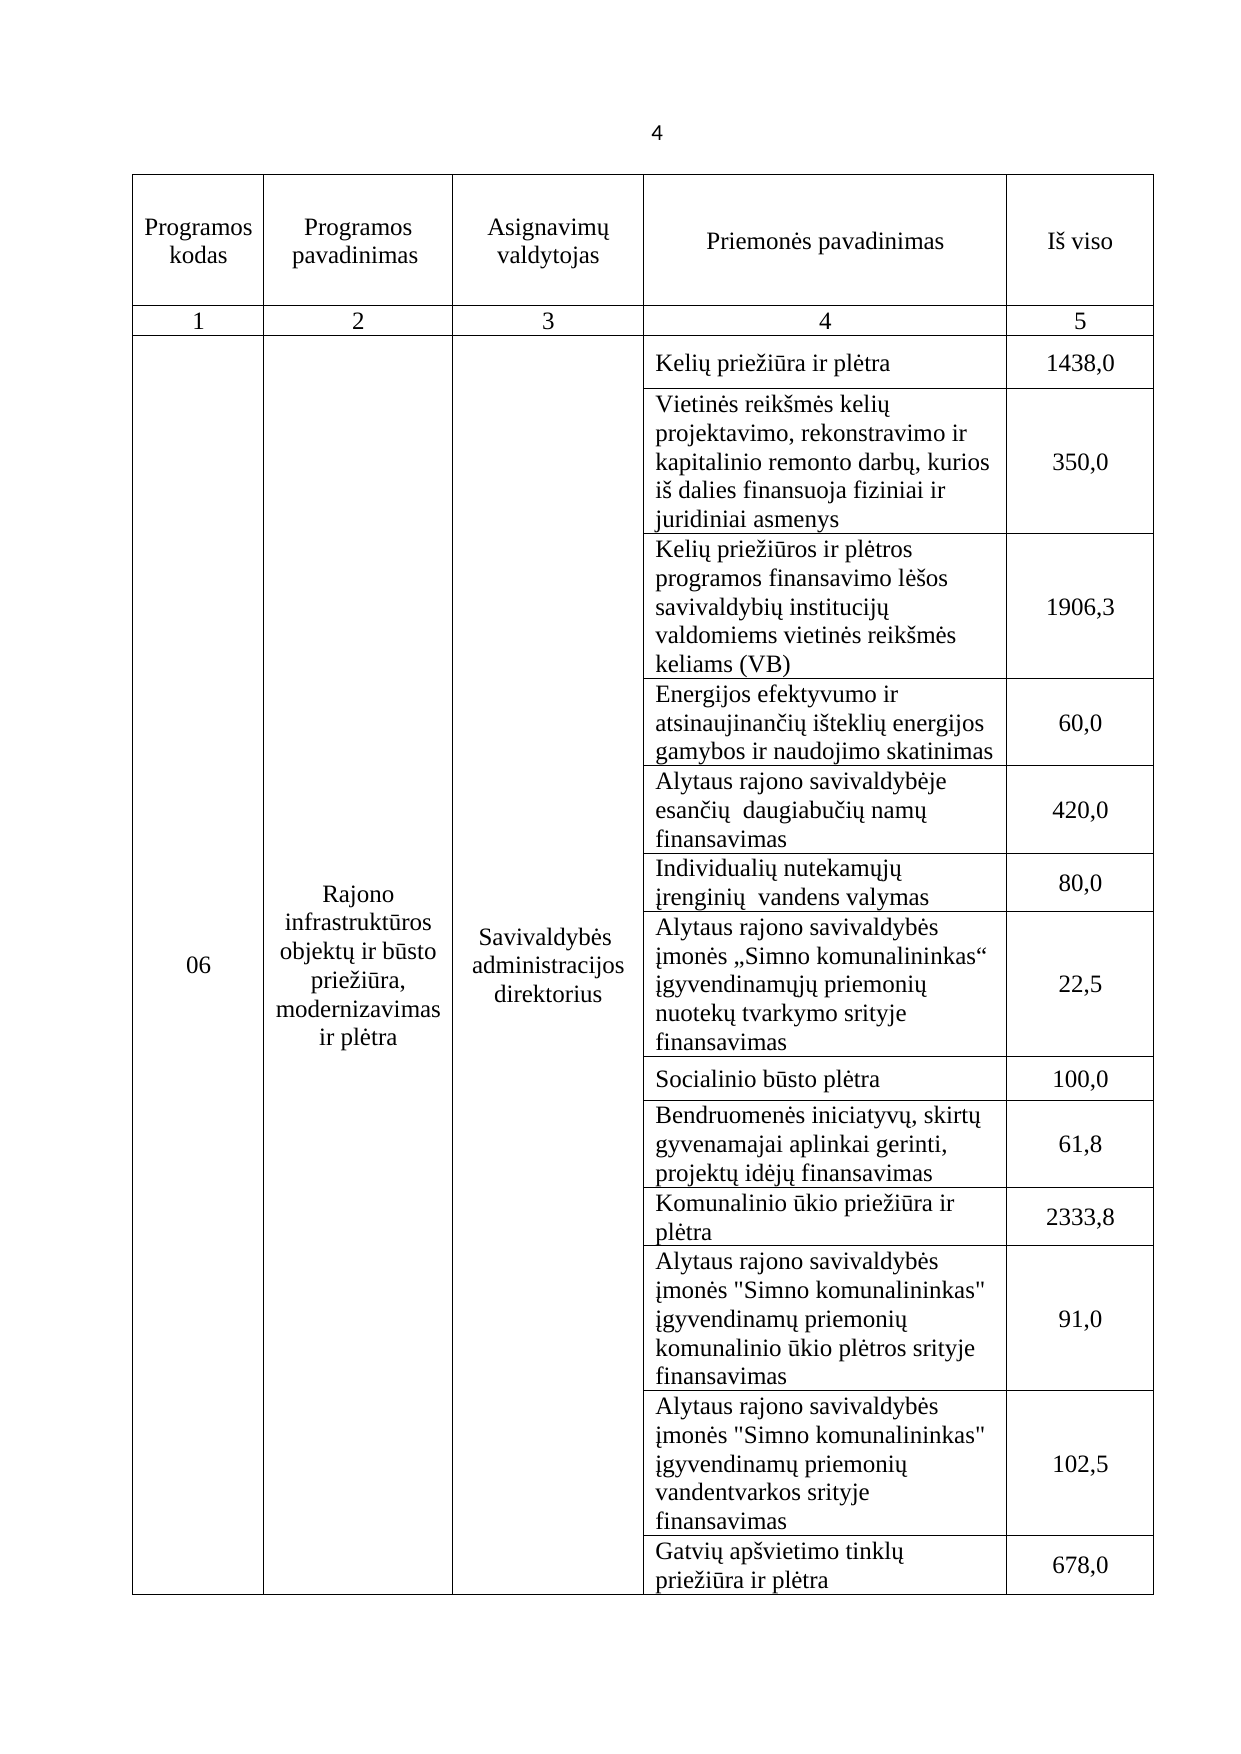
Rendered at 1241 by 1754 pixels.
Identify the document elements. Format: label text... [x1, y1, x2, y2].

table_header Priemonės pavadinimas [644, 175, 1006, 305]
table_header Programos kodas [133, 175, 263, 305]
table_cell 1438,0 [1007, 336, 1153, 388]
table_cell Individualių nutekamųjų įrenginių vandens valymas [644, 854, 1006, 911]
table_cell Gatvių apšvietimo tinklų priežiūra ir plėtra [644, 1536, 1006, 1593]
table_header Asignavimų valdytojas [453, 175, 643, 305]
table_cell 102,5 [1007, 1391, 1153, 1535]
table_cell 5 [1007, 306, 1153, 335]
table_cell Savivaldybės administracijos direktorius [453, 336, 643, 1593]
table_cell 100,0 [1007, 1057, 1153, 1099]
table_header Iš viso [1007, 175, 1153, 305]
table_cell 350,0 [1007, 389, 1153, 533]
table_cell 2 [264, 306, 452, 335]
table_cell 91,0 [1007, 1246, 1153, 1390]
table_cell Alytaus rajono savivaldybės įmonės „Simno komunalininkas“ įgyvendinamųjų priemonių nuotekų tvarkymo srityje finansavimas [644, 912, 1006, 1056]
table_cell Bendruomenės iniciatyvų, skirtų gyvenamajai aplinkai gerinti, projektų idėjų finansavimas [644, 1101, 1006, 1187]
table_cell 3 [453, 306, 643, 335]
table_cell Alytaus rajono savivaldybės įmonės "Simno komunalininkas" įgyvendinamų priemonių komunalinio ūkio plėtros srityje finansavimas [644, 1246, 1006, 1390]
table_cell 1 [133, 306, 263, 335]
table_cell Alytaus rajono savivaldybėje esančių daugiabučių namų finansavimas [644, 766, 1006, 852]
table_cell Rajono infrastruktūros objektų ir būsto priežiūra, modernizavimas ir plėtra [264, 336, 452, 1593]
table_cell Energijos efektyvumo ir atsinaujinančių išteklių energijos gamybos ir naudojimo skatinimas [644, 679, 1006, 765]
table_cell 22,5 [1007, 912, 1153, 1056]
table_cell Komunalinio ūkio priežiūra ir plėtra [644, 1188, 1006, 1245]
table_cell 60,0 [1007, 679, 1153, 765]
table_header Programos pavadinimas [264, 175, 452, 305]
table_cell 2333,8 [1007, 1188, 1153, 1245]
table_cell 1906,3 [1007, 534, 1153, 678]
table_cell 61,8 [1007, 1101, 1153, 1187]
table_cell 4 [644, 306, 1006, 335]
table_cell 420,0 [1007, 766, 1153, 852]
table_cell Kelių priežiūros ir plėtros programos finansavimo lėšos savivaldybių institucijų valdomiems vietinės reikšmės keliams (VB) [644, 534, 1006, 678]
table_cell Kelių priežiūra ir plėtra [644, 336, 1006, 388]
table_cell Socialinio būsto plėtra [644, 1057, 1006, 1099]
table_cell Alytaus rajono savivaldybės įmonės "Simno komunalininkas" įgyvendinamų priemonių vandentvarkos srityje finansavimas [644, 1391, 1006, 1535]
table_cell 678,0 [1007, 1536, 1153, 1593]
table_cell 06 [133, 336, 263, 1593]
table_cell 80,0 [1007, 854, 1153, 911]
table_cell Vietinės reikšmės kelių projektavimo, rekonstravimo ir kapitalinio remonto darbų, kurios iš dalies finansuoja fiziniai ir juridiniai asmenys [644, 389, 1006, 533]
